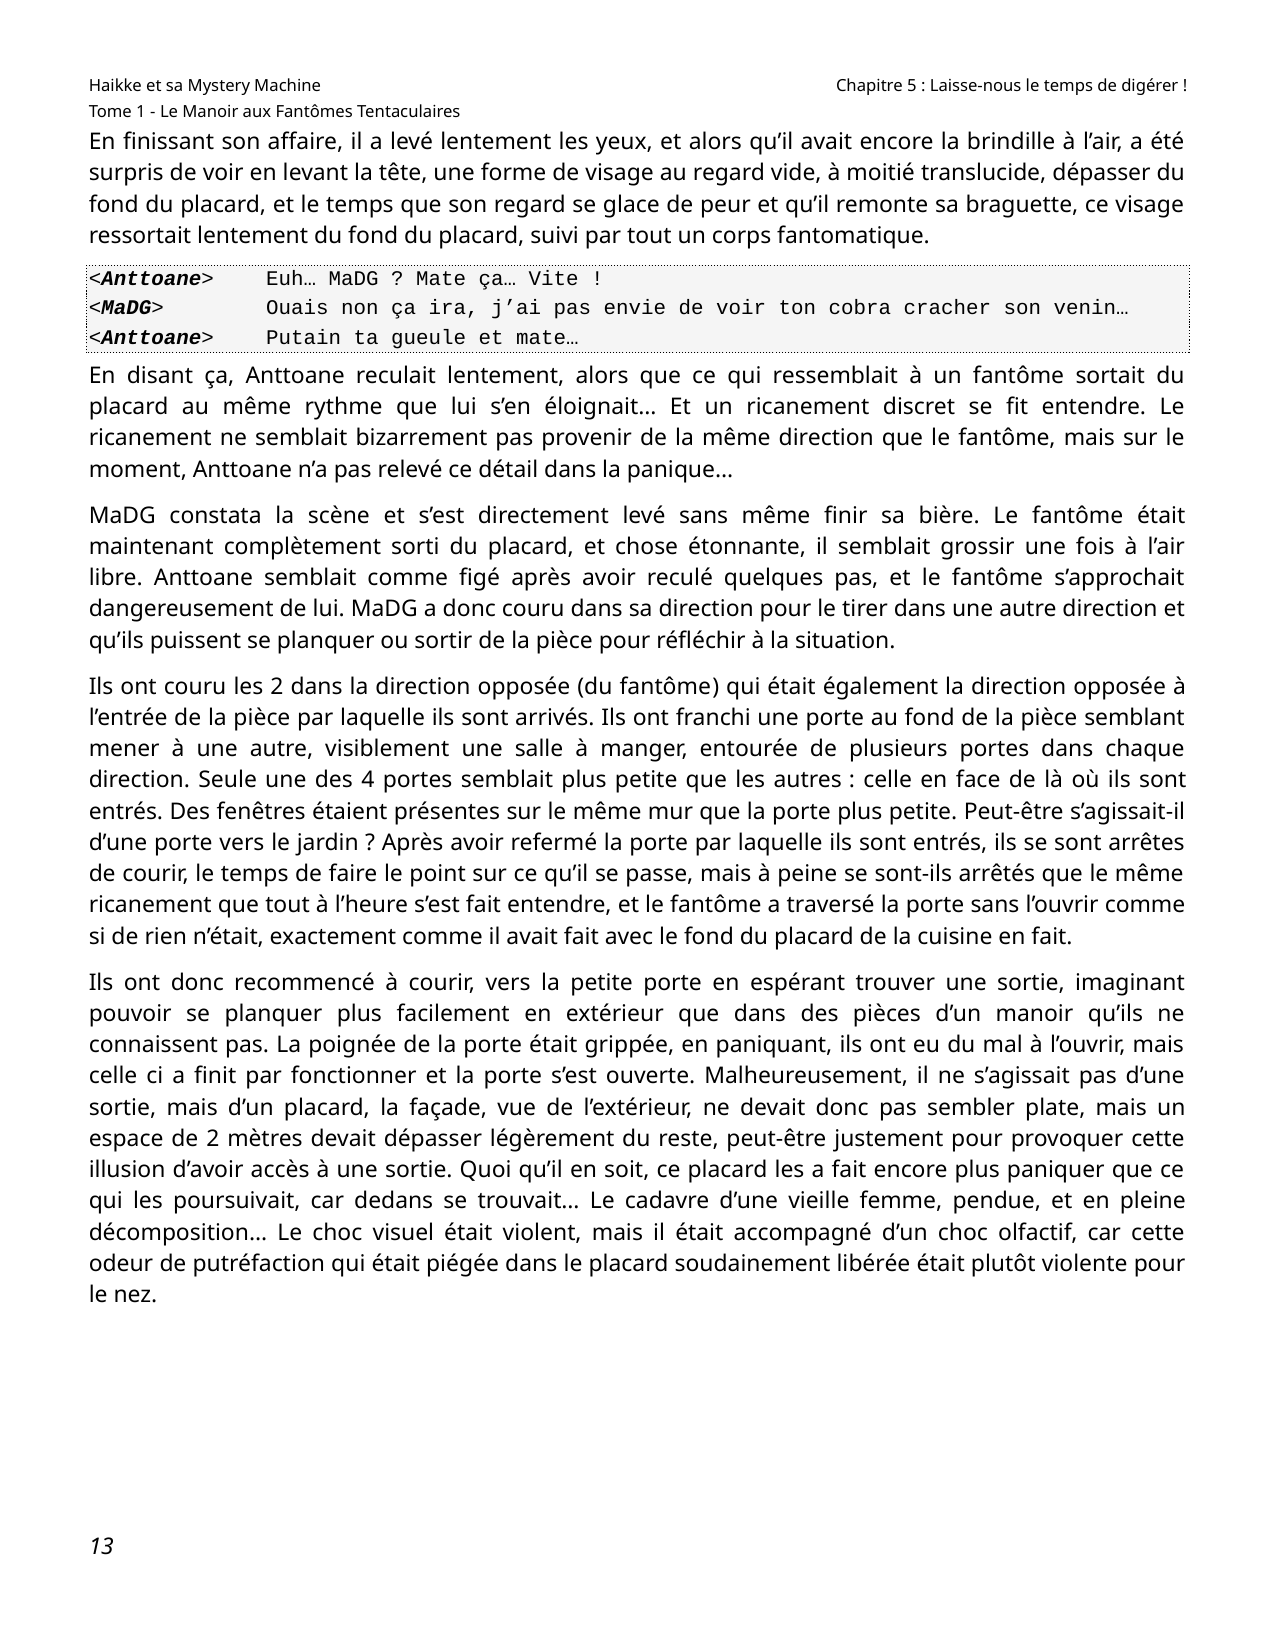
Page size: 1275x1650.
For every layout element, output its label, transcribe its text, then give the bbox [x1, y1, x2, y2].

text En finissant son affaire, il a levé lentement les yeux, et alors qu’il avait encore la brindille à l’air, a été surpris de voir en levant la tête, une forme de visage au regard vide, à moitié translucide, dépasser du fond du placard, et le temps que son regard se glace de peur et qu’il remonte sa braguette, ce visage ressortait lentement du fond du placard, suivi par tout un corps fantomatique. [88, 125, 1186, 250]
text MaDG constata la scène et s’est directement levé sans même finir sa bière. Le fantôme était maintenant complètement sorti du placard, et chose étonnante, il semblait grossir une fois à l’air libre. Anttoane semblait comme figé après avoir reculé quelques pas, et le fantôme s’approchait dangereusement de lui. MaDG a donc couru dans sa direction pour le tirer dans une autre direction et qu’ils puissent se planquer ou sortir de la pièce pour réfléchir à la situation. [88, 499, 1186, 655]
text <Anttoane> Putain ta gueule et mate… [86, 324, 1189, 353]
text <MaDG> Ouais non ça ira, j’ai pas envie de voir ton cobra cracher son venin… [86, 294, 1189, 321]
text Ils ont donc recommencé à courir, vers la petite porte en espérant trouver une sortie, imaginant pouvoir se planquer plus facilement en extérieur que dans des pièces d’un manoir qu’ils ne connaissent pas. La poignée de la porte était grippée, en paniquant, ils ont eu du mal à l’ouvrir, mais celle ci a finit par fonctionner et la porte s’est ouverte. Malheureusement, il ne s’agissait pas d’une sortie, mais d’un placard, la façade, vue de l’extérieur, ne devait donc pas sembler plate, mais un espace de 2 mètres devait dépasser légèrement du reste, peut-être justement pour provoquer cette illusion d’avoir accès à une sortie. Quoi qu’il en soit, ce placard les a fait encore plus paniquer que ce qui les poursuivait, car dedans se trouvait… Le cadavre d’une vieille femme, pendue, et en pleine décomposition… Le choc visuel était violent, mais il était accompagné d’un choc olfactif, car cette odeur de putréfaction qui était piégée dans le placard soudainement libérée était plutôt violente pour le nez. [88, 966, 1186, 1309]
text Ils ont couru les 2 dans la direction opposée (du fantôme) qui était également la direction opposée à l’entrée de la pièce par laquelle ils sont arrivés. Ils ont franchi une porte au fond de la pièce semblant mener à une autre, visiblement une salle à manger, entourée de plusieurs portes dans chaque direction. Seule une des 4 portes semblait plus petite que les autres : celle en face de là où ils sont entrés. Des fenêtres étaient présentes sur le même mur que la porte plus petite. Peut-être s’agissait-il d’une porte vers le jardin ? Après avoir refermé la porte par laquelle ils sont entrés, ils se sont arrêtes de courir, le temps de faire le point sur ce qu’il se passe, mais à peine se sont-ils arrêtés que le même ricanement que tout à l’heure s’est fait entendre, et le fantôme a traversé la porte sans l’ouvrir comme si de rien n’était, exactement comme il avait fait avec le fond du placard de la cuisine en fait. [88, 670, 1186, 951]
text En disant ça, Anttoane reculait lentement, alors que ce qui ressemblait à un fantôme sortait du placard au même rythme que lui s’en éloignait… Et un ricanement discret se fit entendre. Le ricanement ne semblait bizarrement pas provenir de la même direction que le fantôme, mais sur le moment, Anttoane n’a pas relevé ce détail dans la panique… [88, 359, 1186, 484]
text <Anttoane> Euh… MaDG ? Mate ça… Vite ! [86, 265, 1189, 291]
